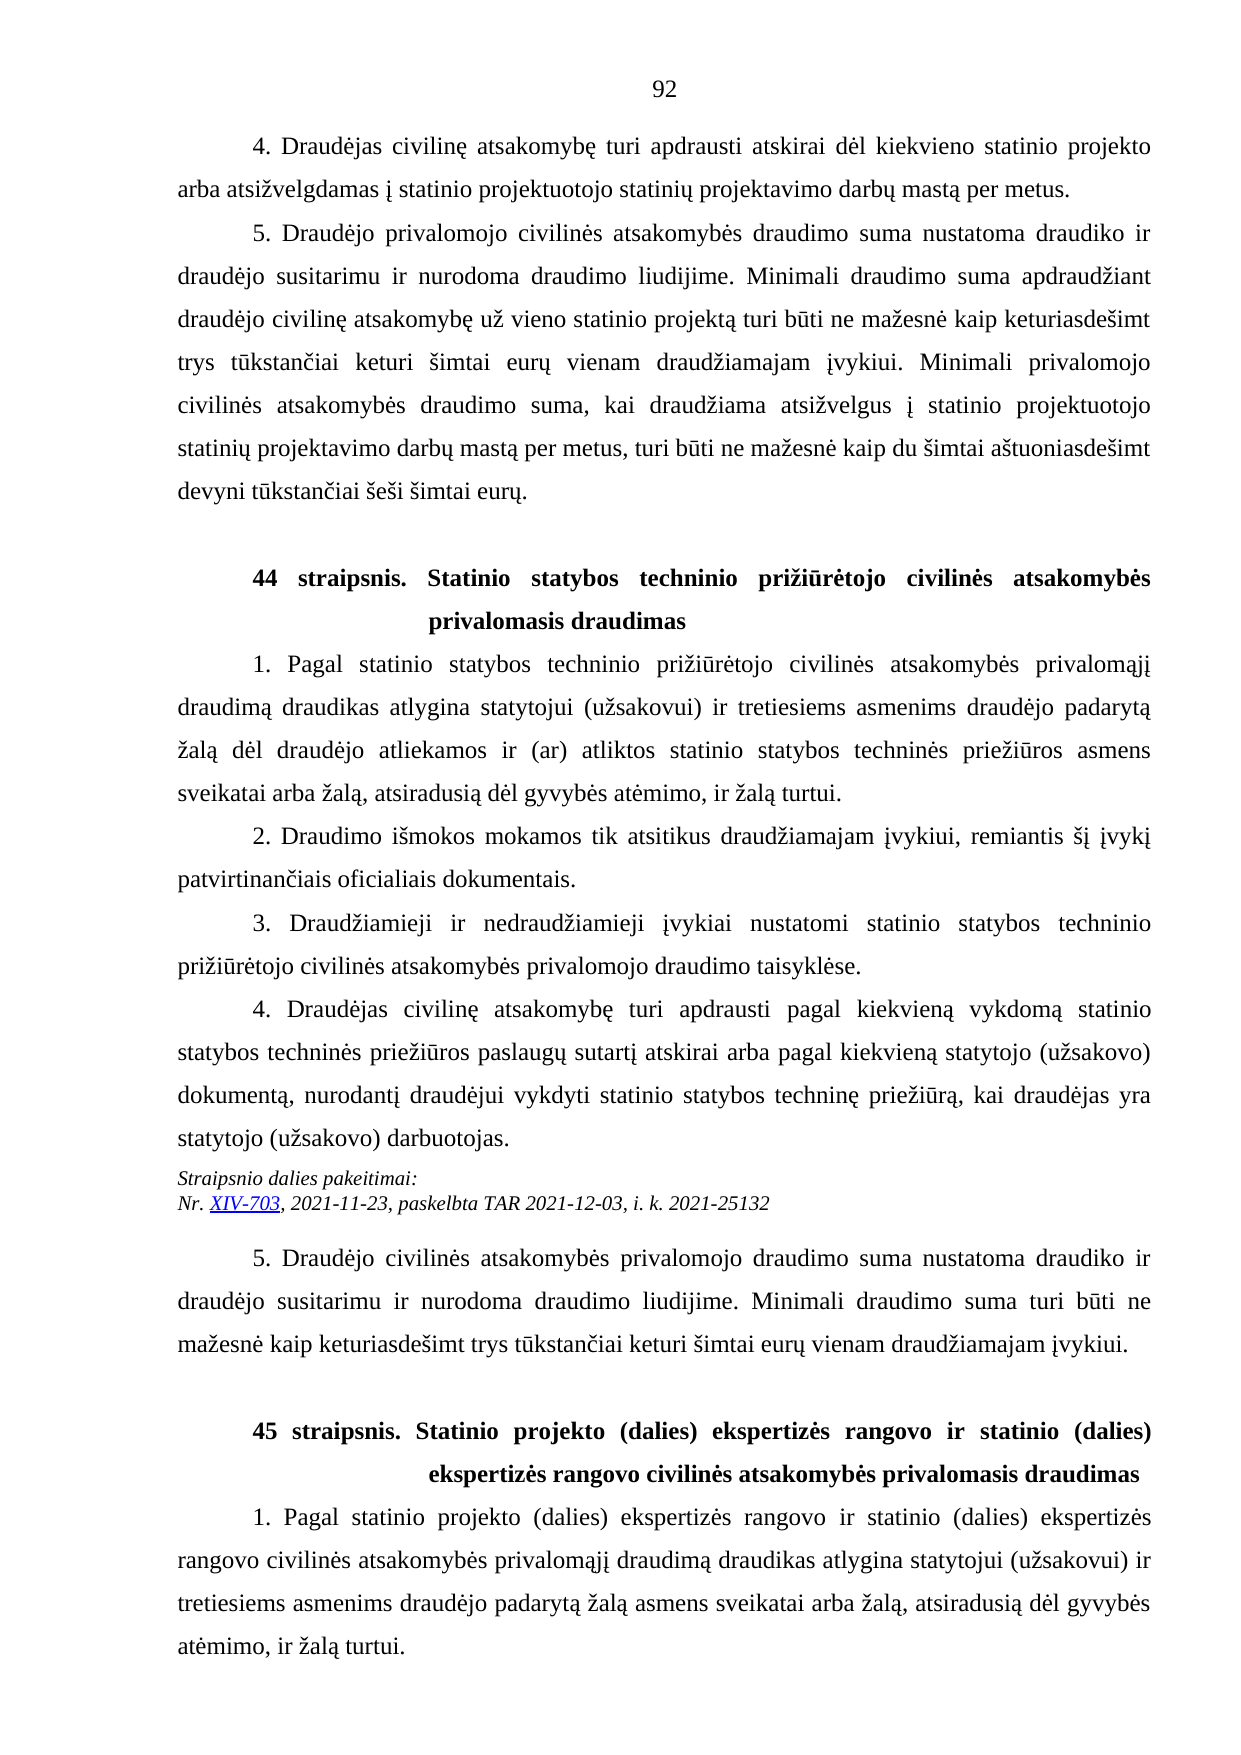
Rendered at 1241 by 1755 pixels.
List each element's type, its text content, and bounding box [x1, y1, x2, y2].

text Straipsnio dalies pakeitimai: [177, 1166, 1152, 1190]
text 4. Draudėjas civilinę atsakomybę turi apdrausti pagal kiekvieną vykdomą statinio statybos techninės priežiūros paslaugų sutartį atskirai arba pagal kiekvieną statytojo (užsakovo) dokumentą, nurodantį draudėjui vykdyti statinio statybos techninę priežiūrą, kai draudėjas yra statytojo (užsakovo) darbuotojas. [177, 994, 1152, 1152]
text 3. Draudžiamieji ir nedraudžiamieji įvykiai nustatomi statinio statybos techninio prižiūrėtojo civilinės atsakomybės privalomojo draudimo taisyklėse. [177, 908, 1152, 979]
text 1. Pagal statinio projekto (dalies) ekspertizės rangovo ir statinio (dalies) ekspertizės rangovo civilinės atsakomybės privalomąjį draudimą draudikas atlygina statytojui (užsakovui) ir tretiesiems asmenims draudėjo padarytą žalą asmens sveikatai arba žalą, atsiradusią dėl gyvybės atėmimo, ir žalą turtui. [177, 1502, 1152, 1660]
text 2. Draudimo išmokos mokamos tik atsitikus draudžiamajam įvykiui, remiantis šį įvykį patvirtinančiais oficialiais dokumentais. [177, 821, 1152, 893]
text 45 straipsnis. Statinio projekto (dalies) ekspertizės rangovo ir statinio (dalies) ekspertizės rangovo civilinės atsakomybės privalomasis draudimas [252, 1416, 1152, 1488]
text 5. Draudėjo privalomojo civilinės atsakomybės draudimo suma nustatoma draudiko ir draudėjo susitarimu ir nurodoma draudimo liudijime. Minimali draudimo suma apdraudžiant draudėjo civilinę atsakomybę už vieno statinio projektą turi būti ne mažesnė kaip keturiasdešimt trys tūkstančiai keturi šimtai eurų vienam draudžiamajam įvykiui. Minimali privalomojo civilinės atsakomybės draudimo suma, kai draudžiama atsižvelgus į statinio projektuotojo statinių projektavimo darbų mastą per metus, turi būti ne mažesnė kaip du šimtai aštuoniasdešimt devyni tūkstančiai šeši šimtai eurų. [177, 218, 1152, 505]
text 1. Pagal statinio statybos techninio prižiūrėtojo civilinės atsakomybės privalomąjį draudimą draudikas atlygina statytojui (užsakovui) ir tretiesiems asmenims draudėjo padarytą žalą dėl draudėjo atliekamos ir (ar) atliktos statinio statybos techninės priežiūros asmens sveikatai arba žalą, atsiradusią dėl gyvybės atėmimo, ir žalą turtui. [177, 649, 1152, 807]
text 4. Draudėjas civilinę atsakomybę turi apdrausti atskirai dėl kiekvieno statinio projekto arba atsižvelgdamas į statinio projektuotojo statinių projektavimo darbų mastą per metus. [177, 131, 1152, 203]
text Nr. XIV-703, 2021-11-23, paskelbta TAR 2021-12-03, i. k. 2021-25132 [177, 1190, 1152, 1214]
text 44 straipsnis. Statinio statybos techninio prižiūrėtojo civilinės atsakomybės privalomasis draudimas [252, 563, 1152, 634]
text 5. Draudėjo civilinės atsakomybės privalomojo draudimo suma nustatoma draudiko ir draudėjo susitarimu ir nurodoma draudimo liudijime. Minimali draudimo suma turi būti ne mažesnė kaip keturiasdešimt trys tūkstančiai keturi šimtai eurų vienam draudžiamajam įvykiui. [177, 1243, 1152, 1358]
